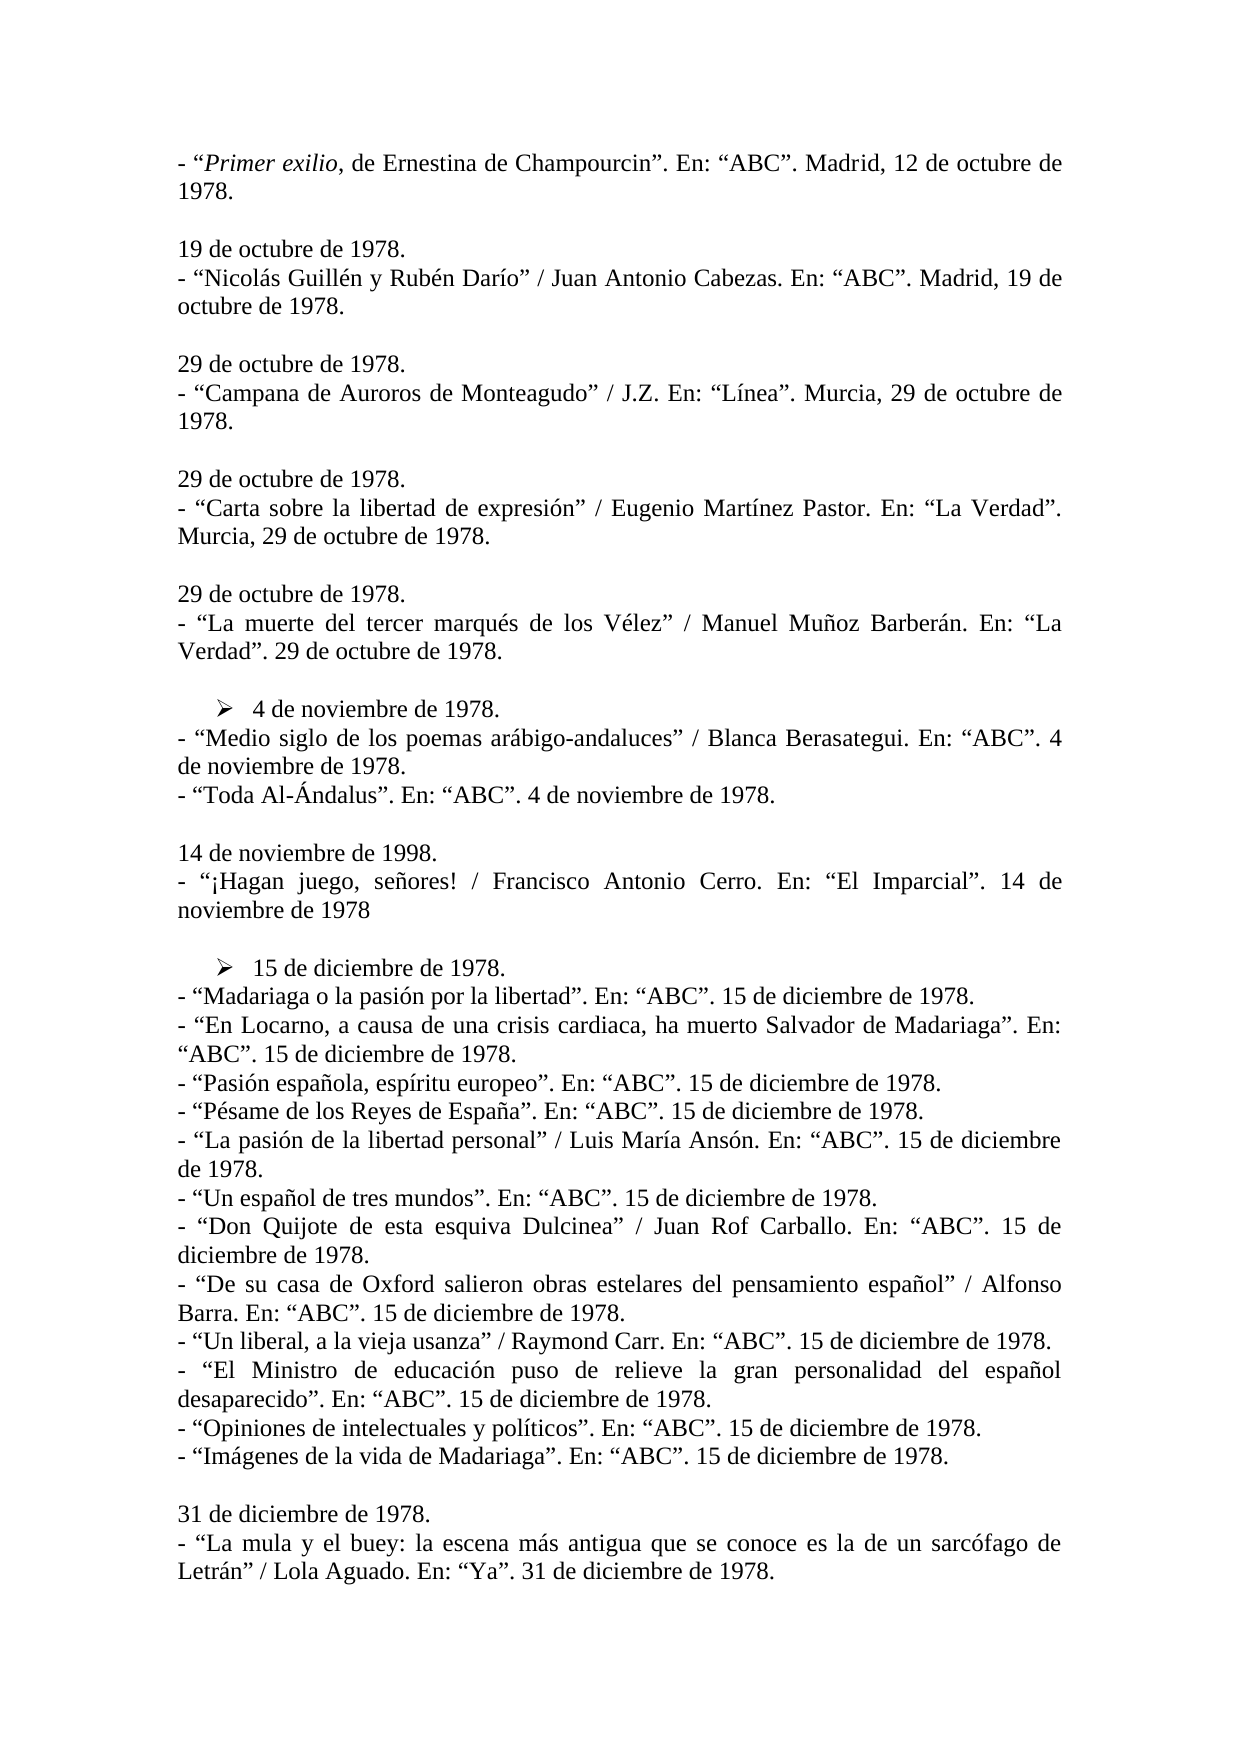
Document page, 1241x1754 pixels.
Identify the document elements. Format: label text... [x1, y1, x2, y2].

text - “Madariaga o la pasión por la libertad”. En: “ABC”. 15 de diciembre de 1978. [177, 981, 1063, 1010]
list 4 de noviembre de 1978. [215, 694, 1063, 723]
text - “Carta sobre la libertad de expresión” / Eugenio Martínez Pastor. En: “La Verdad”. Murcia, 29 de octubre de 1978. [177, 493, 1063, 550]
text - “Opiniones de intelectuales y políticos”. En: “ABC”. 15 de diciembre de 1978. [177, 1413, 1063, 1441]
text - “Imágenes de la vida de Madariaga”. En: “ABC”. 15 de diciembre de 1978. [177, 1441, 1063, 1470]
text - “Un español de tres mundos”. En: “ABC”. 15 de diciembre de 1978. [177, 1183, 1063, 1211]
text - “La pasión de la libertad personal” / Luis María Ansón. En: “ABC”. 15 de diciembre de 1978. [177, 1125, 1063, 1183]
text - “Campana de Auroros de Monteagudo” / J.Z. En: “Línea”. Murcia, 29 de octubre de 1978. [177, 378, 1063, 435]
text 14 de noviembre de 1998. [177, 838, 1063, 866]
text - “¡Hagan juego, señores! / Francisco Antonio Cerro. En: “El Imparcial”. 14 de noviembre de 1978 [177, 866, 1063, 924]
list 15 de diciembre de 1978. [215, 953, 1063, 981]
text - “La muerte del tercer marqués de los Vélez” / Manuel Muñoz Barberán. En: “La Verdad”. 29 de octubre de 1978. [177, 608, 1063, 665]
text - “Pésame de los Reyes de España”. En: “ABC”. 15 de diciembre de 1978. [177, 1096, 1063, 1125]
text - “Don Quijote de esta esquiva Dulcinea” / Juan Rof Carballo. En: “ABC”. 15 de diciembre de 1978. [177, 1211, 1063, 1269]
text 29 de octubre de 1978. [177, 349, 1063, 378]
text 19 de octubre de 1978. [177, 234, 1063, 263]
text - “Pasión española, espíritu europeo”. En: “ABC”. 15 de diciembre de 1978. [177, 1068, 1063, 1096]
text - “De su casa de Oxford salieron obras estelares del pensamiento español” / Alfonso Barra. En: “ABC”. 15 de diciembre de 1978. [177, 1269, 1063, 1326]
text - “Un liberal, a la vieja usanza” / Raymond Carr. En: “ABC”. 15 de diciembre de 1978. [177, 1326, 1063, 1355]
text 31 de diciembre de 1978. [177, 1499, 1063, 1528]
text - “Nicolás Guillén y Rubén Darío” / Juan Antonio Cabezas. En: “ABC”. Madrid, 19 de octubre de 1978. [177, 263, 1063, 320]
text - “El Ministro de educación puso de relieve la gran personalidad del español desaparecido”. En: “ABC”. 15 de diciembre de 1978. [177, 1355, 1063, 1413]
text 29 de octubre de 1978. [177, 464, 1063, 493]
text - “Toda Al-Ándalus”. En: “ABC”. 4 de noviembre de 1978. [177, 780, 1063, 809]
text - “Primer exilio, de Ernestina de Champourcin”. En: “ABC”. Madrid, 12 de octubre de 1978. [177, 148, 1063, 205]
text - “La mula y el buey: la escena más antigua que se conoce es la de un sarcófago de Letrán” / Lola Aguado. En: “Ya”. 31 de diciembre de 1978. [177, 1528, 1063, 1585]
text 29 de octubre de 1978. [177, 579, 1063, 608]
text - “En Locarno, a causa de una crisis cardiaca, ha muerto Salvador de Madariaga”. En: “ABC”. 15 de diciembre de 1978. [177, 1010, 1063, 1068]
text - “Medio siglo de los poemas arábigo-andaluces” / Blanca Berasategui. En: “ABC”. 4 de noviembre de 1978. [177, 723, 1063, 780]
